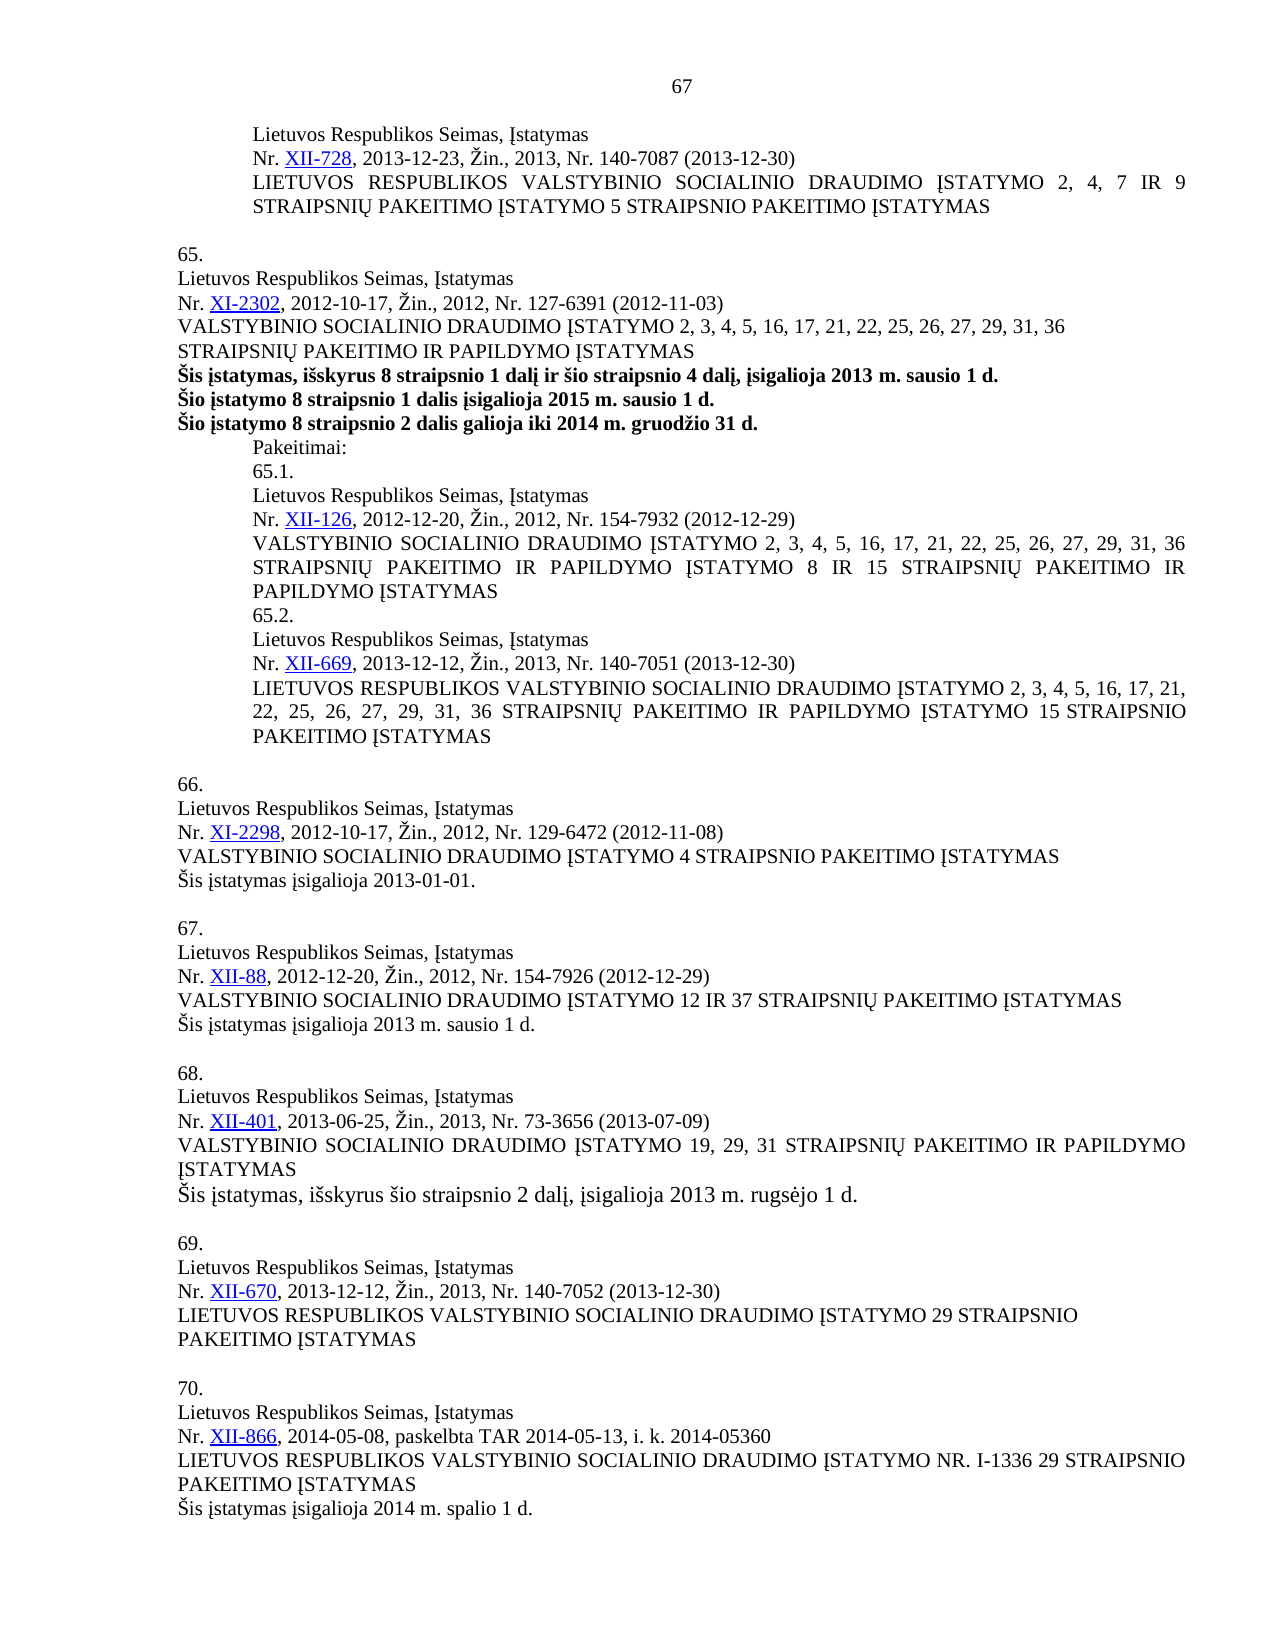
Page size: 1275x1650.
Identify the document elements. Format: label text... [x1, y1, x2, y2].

text Šio įstatymo 8 straipsnio 1 dalis įsigalioja 2015 m. sausio 1 d. [177, 387, 1175, 411]
text LIETUVOS RESPUBLIKOS VALSTYBINIO SOCIALINIO DRAUDIMO ĮSTATYMO 2, 4, 7 IR 9 STRAIPSNIŲ PAKEITIMO ĮSTATYMO 5 STRAIPSNIO PAKEITIMO ĮSTATYMAS [252, 170, 1186, 218]
text LIETUVOS RESPUBLIKOS VALSTYBINIO SOCIALINIO DRAUDIMO ĮSTATYMO 29 STRAIPSNIO PAKEITIMO ĮSTATYMAS [177, 1303, 1186, 1351]
text Nr. XI-2298, 2012-10-17, Žin., 2012, Nr. 129-6472 (2012-11-08) [177, 820, 1186, 844]
text VALSTYBINIO SOCIALINIO DRAUDIMO ĮSTATYMO 12 IR 37 STRAIPSNIŲ PAKEITIMO ĮSTATYMAS [177, 988, 1186, 1012]
text 69. [177, 1231, 1186, 1255]
text Lietuvos Respublikos Seimas, Įstatymas [177, 627, 1186, 651]
text Pakeitimai: [177, 435, 1186, 459]
text Nr. XII-866, 2014-05-08, paskelbta TAR 2014-05-13, i. k. 2014-05360 [177, 1424, 1186, 1448]
text 65.1. [177, 459, 1186, 483]
text Šis įstatymas įsigalioja 2013 m. sausio 1 d. [177, 1012, 1187, 1036]
text Nr. XII-88, 2012-12-20, Žin., 2012, Nr. 154-7926 (2012-12-29) [177, 964, 1186, 988]
text Šis įstatymas įsigalioja 2014 m. spalio 1 d. [177, 1496, 1186, 1520]
text Nr. XII-126, 2012-12-20, Žin., 2012, Nr. 154-7932 (2012-12-29) [177, 507, 1186, 531]
text VALSTYBINIO SOCIALINIO DRAUDIMO ĮSTATYMO 19, 29, 31 STRAIPSNIŲ PAKEITIMO IR PAPILDYMO ĮSTATYMAS [177, 1133, 1186, 1181]
text Šis įstatymas, išskyrus 8 straipsnio 1 dalį ir šio straipsnio 4 dalį, įsigalioja 2013 m. sausio 1 d. [177, 363, 1175, 387]
text 70. [177, 1376, 1186, 1399]
text VALSTYBINIO SOCIALINIO DRAUDIMO ĮSTATYMO 2, 3, 4, 5, 16, 17, 21, 22, 25, 26, 27, 29, 31, 36 STRAIPSNIŲ PAKEITIMO IR PAPILDYMO ĮSTATYMAS [177, 314, 1186, 363]
text Lietuvos Respublikos Seimas, Įstatymas [177, 1399, 1186, 1424]
text LIETUVOS RESPUBLIKOS VALSTYBINIO SOCIALINIO DRAUDIMO ĮSTATYMO 2, 3, 4, 5, 16, 17, 21, 22, 25, 26, 27, 29, 31, 36 STRAIPSNIŲ PAKEITIMO IR PAPILDYMO ĮSTATYMO 15 STRAIPSNIO PAKEITIMO ĮSTATYMAS [252, 675, 1186, 748]
text 68. [177, 1060, 1186, 1084]
text 67. [177, 916, 1186, 940]
text Lietuvos Respublikos Seimas, Įstatymas [177, 1084, 1186, 1108]
text Lietuvos Respublikos Seimas, Įstatymas [177, 940, 1186, 964]
text Nr. XII-728, 2013-12-23, Žin., 2013, Nr. 140-7087 (2013-12-30) [177, 146, 1186, 170]
text 65. [177, 242, 1186, 266]
text Lietuvos Respublikos Seimas, Įstatymas [177, 796, 1186, 820]
text VALSTYBINIO SOCIALINIO DRAUDIMO ĮSTATYMO 2, 3, 4, 5, 16, 17, 21, 22, 25, 26, 27, 29, 31, 36 STRAIPSNIŲ PAKEITIMO IR PAPILDYMO ĮSTATYMO 8 IR 15 STRAIPSNIŲ PAKEITIMO IR PAPILDYMO ĮSTATYMAS [252, 531, 1186, 603]
text Lietuvos Respublikos Seimas, Įstatymas [177, 122, 1186, 146]
text Lietuvos Respublikos Seimas, Įstatymas [177, 483, 1186, 507]
text Šis įstatymas įsigalioja 2013-01-01. [177, 868, 1186, 892]
text LIETUVOS RESPUBLIKOS VALSTYBINIO SOCIALINIO DRAUDIMO ĮSTATYMO NR. I-1336 29 STRAIPSNIO PAKEITIMO ĮSTATYMAS [177, 1448, 1186, 1496]
text Šio įstatymo 8 straipsnio 2 dalis galioja iki 2014 m. gruodžio 31 d. [177, 411, 1175, 435]
text Nr. XI-2302, 2012-10-17, Žin., 2012, Nr. 127-6391 (2012-11-03) [177, 290, 1186, 314]
text 66. [177, 772, 1186, 796]
text Lietuvos Respublikos Seimas, Įstatymas [177, 266, 1186, 290]
text Nr. XII-670, 2013-12-12, Žin., 2013, Nr. 140-7052 (2013-12-30) [177, 1279, 1186, 1303]
text 65.2. [177, 603, 1186, 627]
text VALSTYBINIO SOCIALINIO DRAUDIMO ĮSTATYMO 4 STRAIPSNIO PAKEITIMO ĮSTATYMAS [177, 844, 1186, 868]
text Nr. XII-401, 2013-06-25, Žin., 2013, Nr. 73-3656 (2013-07-09) [177, 1108, 1186, 1133]
text Lietuvos Respublikos Seimas, Įstatymas [177, 1255, 1186, 1279]
text Nr. XII-669, 2013-12-12, Žin., 2013, Nr. 140-7051 (2013-12-30) [177, 651, 1186, 675]
text Šis įstatymas, išskyrus šio straipsnio 2 dalį, įsigalioja 2013 m. rugsėjo 1 d. [177, 1181, 1186, 1207]
